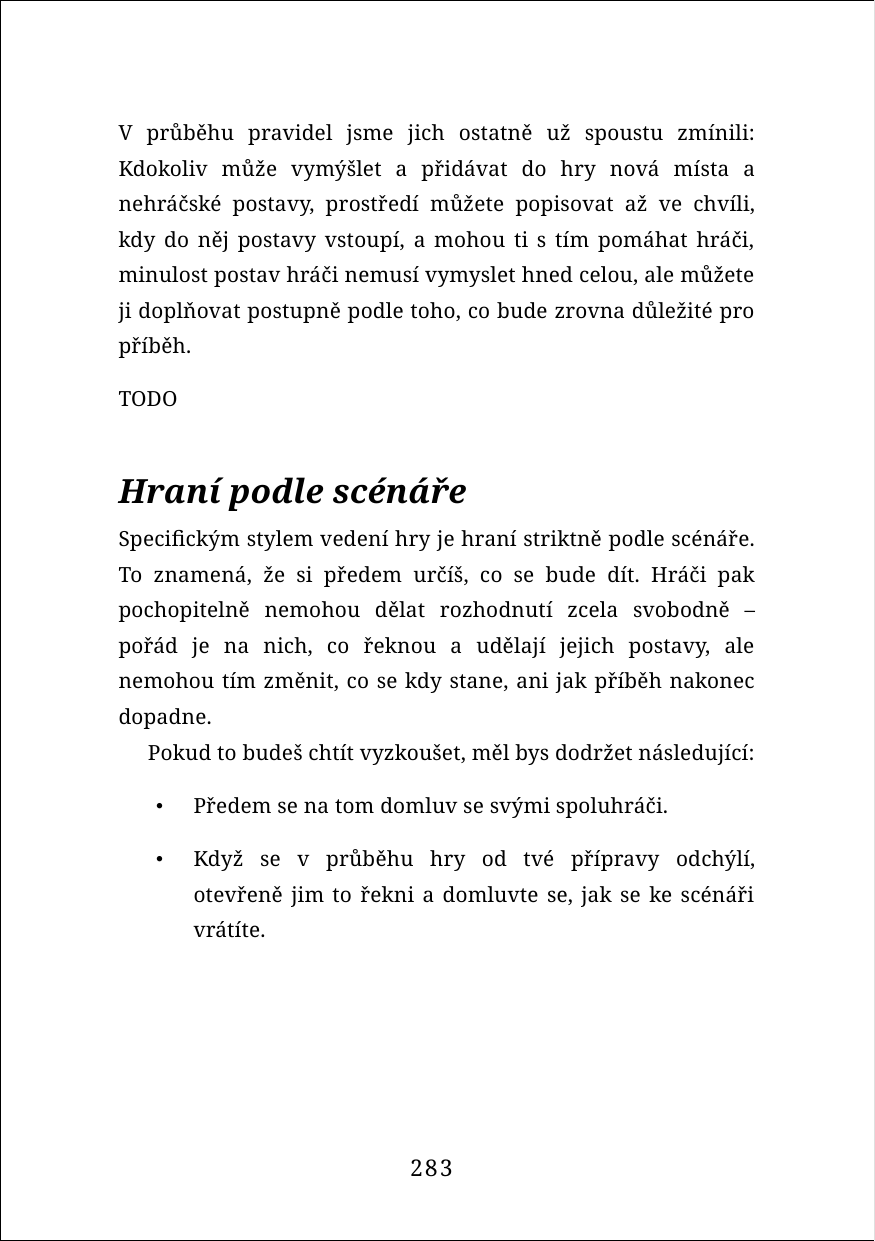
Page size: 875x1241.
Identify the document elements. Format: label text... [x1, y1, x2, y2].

text Specifickým stylem vedení hry je hraní striktně podle scénáře. To znamená, že si předem určíš, co se bude dít. Hráči pak pochopitelně nemohou dělat rozhodnutí zcela svobodně – pořád je na nich, co řeknou a udělají jejich postavy, ale nemohou tím změnit, co se kdy stane, ani jak příběh nakonec dopadne. Pokud to budeš chtít vyzkoušet, měl bys dodržet následující: [118, 524, 756, 766]
list Když se v průběhu hry od tvé přípravy odchýlí, otevřeně jim to řekni a domluvte se, jak se ke scénáři vrátíte. [156, 844, 756, 944]
text V průběhu pravidel jsme jich ostatně už spoustu zmínili: Kdokoliv může vymýšlet a přidávat do hry nová místa a nehráčské postavy, prostředí můžete popisovat až ve chvíli, kdy do něj postavy vstoupí, a mohou ti s tím pomáhat hráči, minulost postav hráči nemusí vymyslet hned celou, ale můžete ji doplňovat postupně podle toho, co bude zrovna důležité pro příběh. [118, 118, 756, 360]
text TODO [118, 384, 756, 413]
list Předem se na tom domluv se svými spoluhráči. [156, 791, 756, 819]
subtitle Hraní podle scénáře [118, 467, 756, 513]
